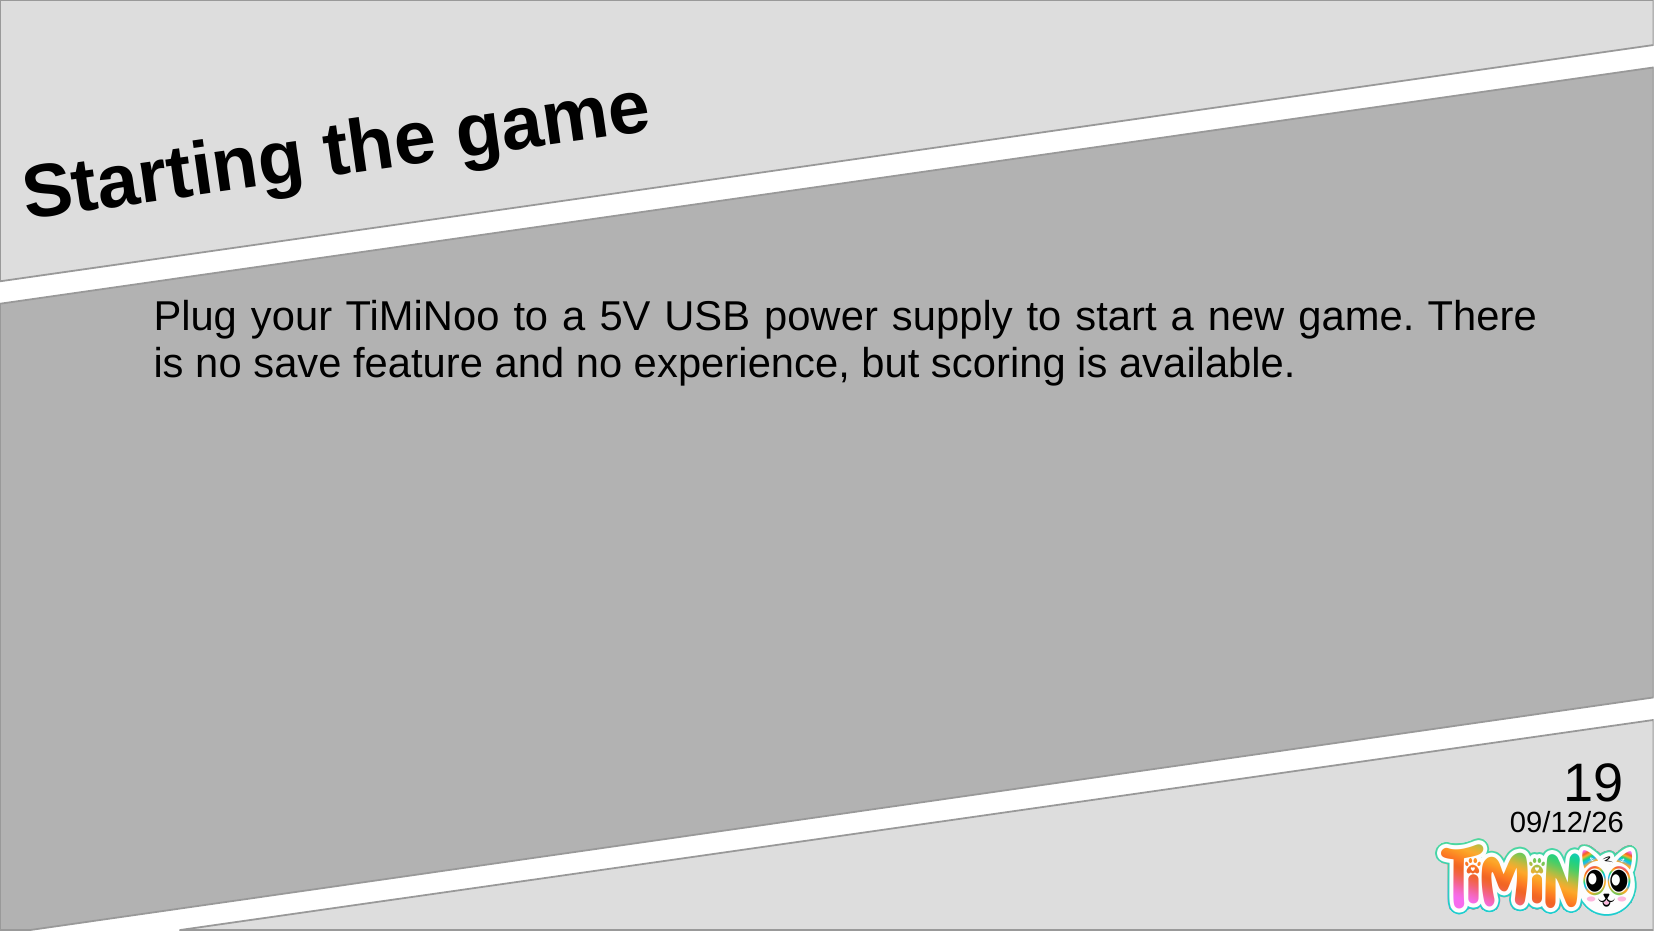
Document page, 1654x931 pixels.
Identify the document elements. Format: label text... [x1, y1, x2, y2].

list Plug your TiMiNoo to a 5V USB power supply to start a new game. There is no save feature and no experience, but scoring is available. [82, 292, 1538, 833]
picture [1435, 838, 1638, 916]
title Starting the game [11, 0, 1496, 272]
